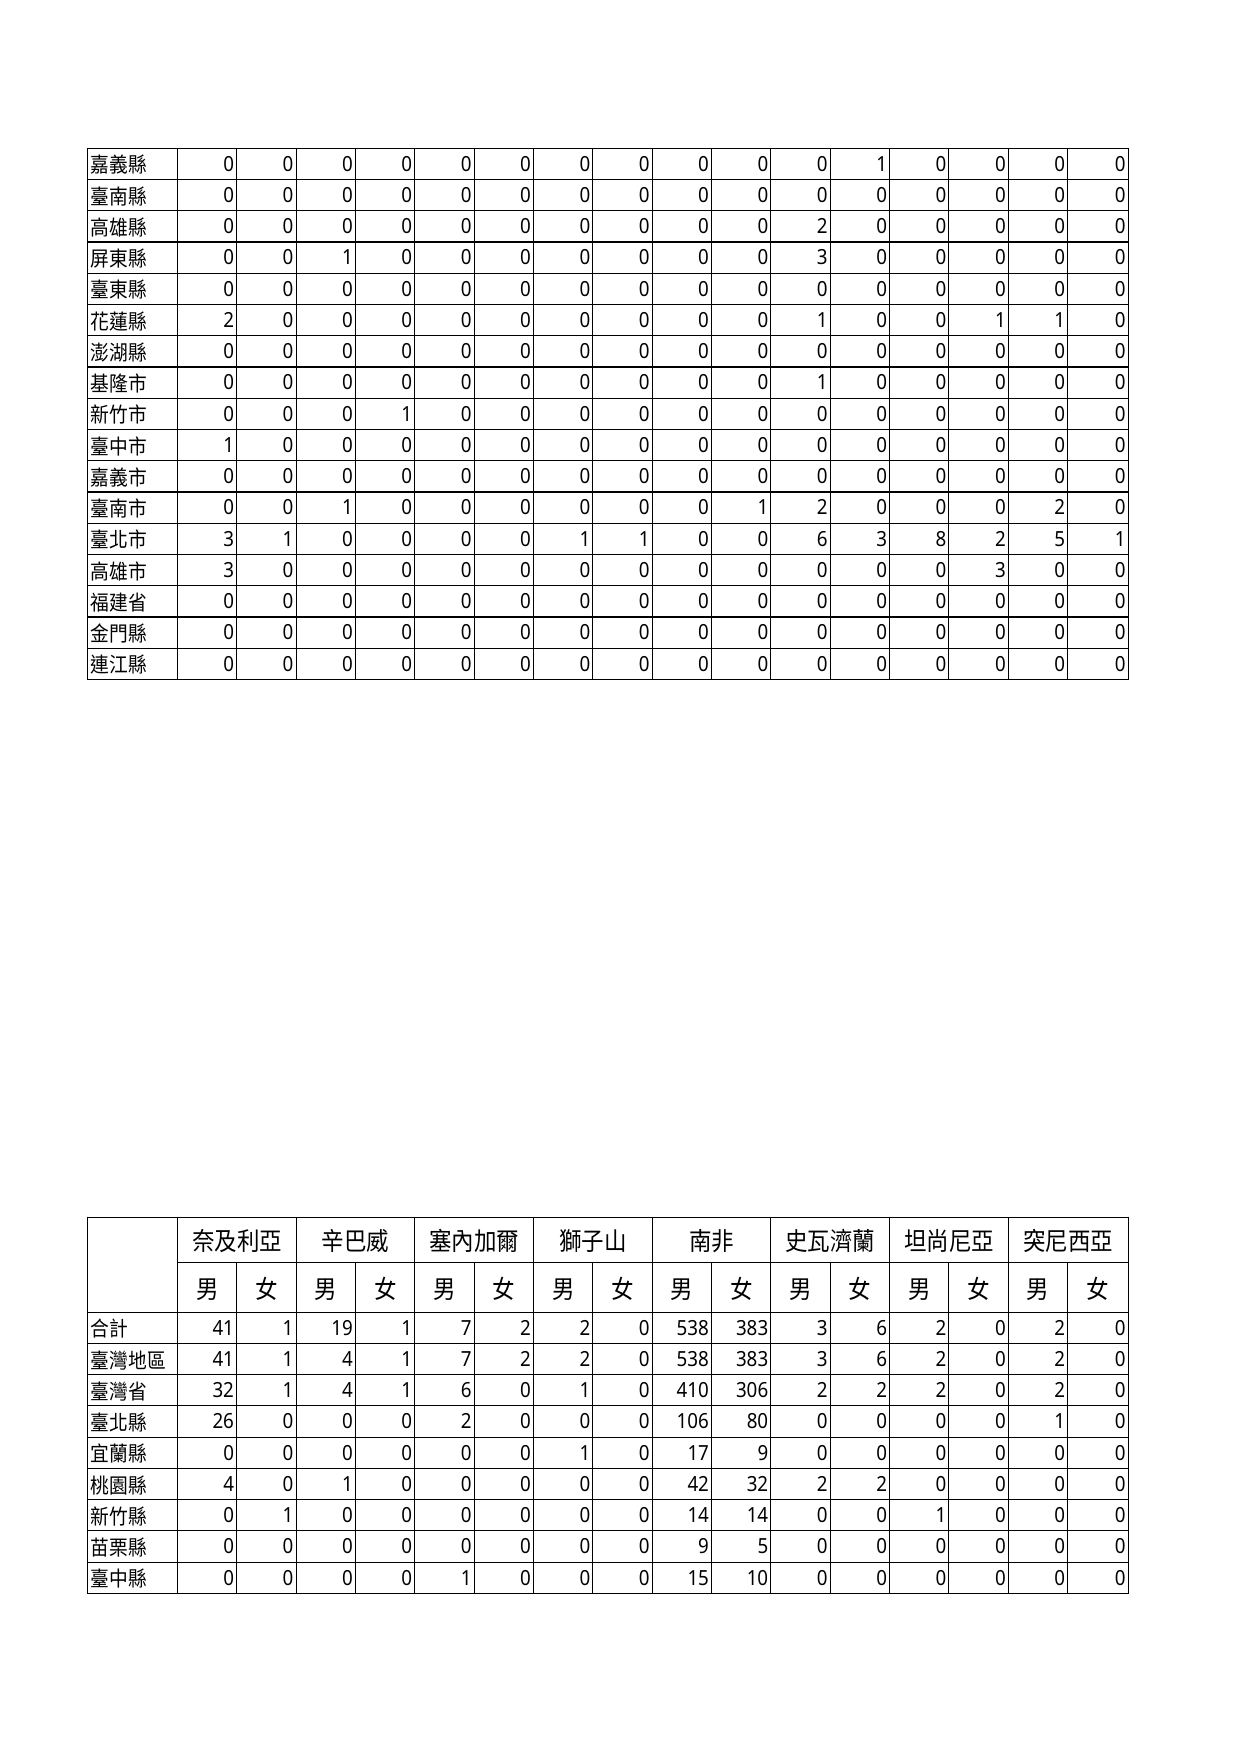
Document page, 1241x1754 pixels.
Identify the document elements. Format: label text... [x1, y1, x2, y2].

table_cell 澎湖縣 [88, 336, 177, 366]
table_cell 0 [949, 399, 1008, 429]
table_cell 0 [475, 1375, 533, 1405]
table_cell 538 [653, 1313, 711, 1343]
table_cell 0 [1068, 649, 1128, 679]
table_cell 0 [653, 243, 711, 273]
table_cell 0 [653, 461, 711, 491]
table_cell 宜蘭縣 [88, 1438, 177, 1468]
table_cell 0 [593, 618, 652, 648]
table_cell 0 [1068, 1438, 1128, 1468]
table_cell 5 [712, 1531, 770, 1562]
table_cell 0 [178, 493, 236, 523]
table_cell 0 [237, 586, 296, 616]
table_cell 0 [297, 1406, 355, 1437]
table_cell 0 [1009, 149, 1067, 179]
table_cell 0 [949, 243, 1008, 273]
table_cell 0 [534, 1406, 592, 1437]
table_cell 男 [890, 1263, 948, 1312]
table_header 獅子山 [534, 1218, 652, 1262]
table_cell 0 [890, 1438, 948, 1468]
table_cell 2 [890, 1344, 948, 1374]
table_cell 1 [1009, 305, 1067, 335]
table_cell 0 [949, 1500, 1008, 1530]
table_cell 0 [653, 149, 711, 179]
table_cell 1 [297, 493, 355, 523]
table_cell 2 [534, 1344, 592, 1374]
table_cell 1 [831, 149, 889, 179]
table_cell 0 [356, 586, 414, 616]
table_cell 410 [653, 1375, 711, 1405]
table_cell 新竹市 [88, 399, 177, 429]
table_cell 9 [712, 1438, 770, 1468]
table_cell 0 [771, 149, 830, 179]
table_cell 7 [415, 1344, 474, 1374]
table_cell 基隆市 [88, 368, 177, 398]
table_cell 0 [356, 1500, 414, 1530]
table_cell 0 [1068, 1375, 1128, 1405]
table_cell 0 [475, 149, 533, 179]
table_cell 0 [949, 211, 1008, 241]
table_cell 1 [890, 1500, 948, 1530]
table_cell 0 [831, 180, 889, 210]
table_cell 0 [237, 1438, 296, 1468]
table_cell 0 [415, 586, 474, 616]
table_cell 男 [534, 1263, 592, 1312]
table_cell 1 [1009, 1406, 1067, 1437]
table_cell 0 [297, 1563, 355, 1593]
table_cell 0 [1009, 336, 1067, 366]
table_cell 0 [534, 368, 592, 398]
table_cell 0 [712, 555, 770, 585]
table_cell 0 [712, 180, 770, 210]
table_cell 0 [237, 399, 296, 429]
table_cell 0 [1068, 461, 1128, 491]
table_cell 1 [356, 1344, 414, 1374]
table_cell 0 [890, 493, 948, 523]
table_cell 0 [593, 368, 652, 398]
table_cell 0 [771, 1438, 830, 1468]
table_cell 0 [356, 149, 414, 179]
table_cell 0 [890, 305, 948, 335]
table_cell 0 [356, 649, 414, 679]
table_cell 0 [237, 618, 296, 648]
table_cell 0 [534, 1469, 592, 1499]
table_cell 383 [712, 1313, 770, 1343]
table_cell 0 [1009, 243, 1067, 273]
table_cell 0 [297, 1438, 355, 1468]
table_cell 0 [237, 1531, 296, 1562]
table_cell 0 [949, 368, 1008, 398]
table_cell 0 [890, 555, 948, 585]
table_cell 1 [237, 1375, 296, 1405]
table_cell 0 [653, 211, 711, 241]
table_cell 0 [1068, 586, 1128, 616]
table_cell 1 [1068, 524, 1128, 554]
table_cell 2 [415, 1406, 474, 1437]
table_cell 0 [831, 243, 889, 273]
table_cell 0 [653, 649, 711, 679]
table_cell 0 [237, 555, 296, 585]
table_cell 0 [949, 274, 1008, 304]
table_cell 0 [475, 618, 533, 648]
table_cell 男 [653, 1263, 711, 1312]
table_cell 0 [297, 649, 355, 679]
table_cell 2 [1009, 1313, 1067, 1343]
table_cell 臺東縣 [88, 274, 177, 304]
table_cell 0 [178, 274, 236, 304]
table_cell 4 [297, 1344, 355, 1374]
table_cell 0 [949, 1406, 1008, 1437]
table_cell 0 [475, 368, 533, 398]
table_cell 臺南縣 [88, 180, 177, 210]
table_cell 2 [771, 1469, 830, 1499]
table_cell 4 [178, 1469, 236, 1499]
table_cell 0 [1068, 368, 1128, 398]
table_cell 0 [534, 649, 592, 679]
table_cell 0 [297, 430, 355, 460]
table_cell 8 [890, 524, 948, 554]
table_cell 0 [1009, 211, 1067, 241]
table_cell 臺灣地區 [88, 1344, 177, 1374]
table_cell 女 [1068, 1263, 1128, 1312]
table_cell 0 [237, 1469, 296, 1499]
table_cell 2 [890, 1375, 948, 1405]
table_cell 0 [653, 368, 711, 398]
table_cell 0 [593, 211, 652, 241]
table_cell 女 [831, 1263, 889, 1312]
table_cell 0 [415, 493, 474, 523]
table_cell 0 [831, 618, 889, 648]
table_cell 0 [1009, 618, 1067, 648]
table_cell 2 [831, 1469, 889, 1499]
table_cell 0 [475, 649, 533, 679]
table_cell 0 [593, 555, 652, 585]
table_cell 0 [534, 274, 592, 304]
table_cell 0 [653, 586, 711, 616]
table_cell 3 [949, 555, 1008, 585]
table_cell 0 [831, 649, 889, 679]
table_cell 0 [297, 399, 355, 429]
table_cell 0 [178, 180, 236, 210]
table_cell 0 [415, 1500, 474, 1530]
table_cell 0 [712, 211, 770, 241]
table_cell 0 [297, 274, 355, 304]
table_cell 0 [475, 555, 533, 585]
table_cell 0 [712, 274, 770, 304]
table_cell 0 [1009, 555, 1067, 585]
table_cell 0 [831, 399, 889, 429]
table_cell 32 [712, 1469, 770, 1499]
table_cell 0 [949, 1469, 1008, 1499]
table_cell 0 [712, 618, 770, 648]
table_cell 2 [771, 1375, 830, 1405]
table_cell 0 [534, 493, 592, 523]
table_cell 0 [534, 1563, 592, 1593]
table_cell 0 [593, 1344, 652, 1374]
table_cell 1 [949, 305, 1008, 335]
table_cell 0 [949, 461, 1008, 491]
table_cell 0 [356, 368, 414, 398]
table_cell 0 [712, 305, 770, 335]
table_cell 0 [415, 524, 474, 554]
table_cell 桃園縣 [88, 1469, 177, 1499]
table_cell 1 [297, 243, 355, 273]
table_cell 0 [771, 180, 830, 210]
table_cell 0 [712, 368, 770, 398]
table_cell 0 [534, 211, 592, 241]
table_cell 0 [831, 1563, 889, 1593]
table_cell 3 [771, 1344, 830, 1374]
table_cell 0 [890, 618, 948, 648]
table_cell 0 [475, 461, 533, 491]
table_cell 0 [831, 211, 889, 241]
table_cell 0 [831, 1438, 889, 1468]
table_cell 0 [949, 586, 1008, 616]
table_cell 臺北市 [88, 524, 177, 554]
table_cell 0 [475, 243, 533, 273]
table_cell 0 [178, 211, 236, 241]
table_cell 0 [593, 1563, 652, 1593]
table_cell 0 [890, 180, 948, 210]
table_cell 嘉義縣 [88, 149, 177, 179]
table_cell 1 [356, 1375, 414, 1405]
table_cell 1 [415, 1563, 474, 1593]
table_cell 0 [949, 336, 1008, 366]
table_cell 0 [415, 461, 474, 491]
table_cell 0 [1068, 243, 1128, 273]
table_cell 0 [949, 493, 1008, 523]
table_cell 0 [356, 180, 414, 210]
table_cell 0 [534, 618, 592, 648]
table_cell 0 [653, 180, 711, 210]
table_cell 0 [653, 399, 711, 429]
table_cell 0 [890, 430, 948, 460]
table_cell 0 [653, 430, 711, 460]
table_cell 0 [593, 1313, 652, 1343]
table_cell 0 [178, 1438, 236, 1468]
table_cell 0 [1068, 149, 1128, 179]
table_cell 0 [712, 461, 770, 491]
table_cell 0 [1068, 1344, 1128, 1374]
table_cell 0 [534, 1500, 592, 1530]
table_cell 0 [890, 368, 948, 398]
table_cell 0 [712, 524, 770, 554]
table_cell 1 [237, 524, 296, 554]
table_cell 0 [534, 586, 592, 616]
table_cell 0 [593, 305, 652, 335]
table_cell 9 [653, 1531, 711, 1562]
table_cell 0 [1068, 1563, 1128, 1593]
table_cell 0 [415, 180, 474, 210]
table_cell 3 [771, 243, 830, 273]
table_cell 0 [831, 461, 889, 491]
table_header 突尼西亞 [1009, 1218, 1128, 1262]
table_cell 女 [475, 1263, 533, 1312]
table_cell 0 [771, 1406, 830, 1437]
table_cell 0 [178, 461, 236, 491]
table_cell 0 [653, 493, 711, 523]
table_cell 0 [712, 336, 770, 366]
table_cell 0 [593, 243, 652, 273]
table_cell 6 [415, 1375, 474, 1405]
table_cell 0 [178, 149, 236, 179]
table_cell 0 [890, 461, 948, 491]
table_cell 0 [1068, 1469, 1128, 1499]
table_cell 1 [712, 493, 770, 523]
table_cell 臺北縣 [88, 1406, 177, 1437]
table_cell 1 [237, 1344, 296, 1374]
table_cell 0 [1009, 1531, 1067, 1562]
table_cell 0 [831, 1406, 889, 1437]
table_cell 1 [771, 368, 830, 398]
table_cell 0 [475, 1469, 533, 1499]
table_cell 0 [653, 336, 711, 366]
table_cell 0 [771, 649, 830, 679]
table_cell 0 [475, 211, 533, 241]
table_cell 0 [475, 1531, 533, 1562]
table_cell 0 [653, 274, 711, 304]
table_cell 0 [237, 243, 296, 273]
table_cell 0 [1068, 305, 1128, 335]
table_cell 高雄市 [88, 555, 177, 585]
table_cell 0 [356, 524, 414, 554]
table_cell 0 [771, 1563, 830, 1593]
table_cell 0 [475, 493, 533, 523]
table_cell 0 [949, 1438, 1008, 1468]
table_cell 0 [1009, 368, 1067, 398]
table_cell 0 [415, 336, 474, 366]
table_cell 0 [415, 243, 474, 273]
table_cell 306 [712, 1375, 770, 1405]
table_cell 0 [831, 586, 889, 616]
table_cell 0 [949, 149, 1008, 179]
table_cell 0 [178, 243, 236, 273]
table_cell 苗栗縣 [88, 1531, 177, 1562]
table_cell 0 [771, 586, 830, 616]
table_cell 1 [356, 1313, 414, 1343]
table_cell 0 [949, 618, 1008, 648]
table_cell 0 [237, 649, 296, 679]
table_cell 0 [237, 1563, 296, 1593]
table_cell 32 [178, 1375, 236, 1405]
table_cell 0 [237, 368, 296, 398]
table_cell 0 [475, 305, 533, 335]
table_cell 0 [297, 1531, 355, 1562]
table_cell 0 [949, 1375, 1008, 1405]
table_cell 0 [1068, 555, 1128, 585]
table_cell 臺中市 [88, 430, 177, 460]
table_cell 0 [831, 305, 889, 335]
table_cell 0 [356, 1438, 414, 1468]
table_cell 3 [771, 1313, 830, 1343]
table_cell 男 [415, 1263, 474, 1312]
table_cell 屏東縣 [88, 243, 177, 273]
table_header 坦尚尼亞 [890, 1218, 1008, 1262]
table_header 史瓦濟蘭 [771, 1218, 889, 1262]
table_cell 2 [1009, 1344, 1067, 1374]
table_cell 0 [415, 368, 474, 398]
table_cell 2 [534, 1313, 592, 1343]
table_cell 15 [653, 1563, 711, 1593]
table_cell 0 [593, 1500, 652, 1530]
table_cell 0 [771, 461, 830, 491]
table_cell 0 [356, 430, 414, 460]
table_cell 0 [771, 336, 830, 366]
table_cell 41 [178, 1313, 236, 1343]
table_cell 0 [475, 336, 533, 366]
table_cell 女 [712, 1263, 770, 1312]
table_cell 0 [297, 149, 355, 179]
table_cell 0 [831, 493, 889, 523]
table_cell 0 [356, 1406, 414, 1437]
table_cell 0 [475, 399, 533, 429]
table_cell 0 [237, 461, 296, 491]
table_cell 0 [356, 618, 414, 648]
table_cell 0 [593, 1531, 652, 1562]
table_cell 0 [890, 1406, 948, 1437]
table_cell 0 [356, 1531, 414, 1562]
table_cell 2 [771, 493, 830, 523]
table_cell 0 [356, 461, 414, 491]
table_cell 0 [415, 274, 474, 304]
table_cell 0 [534, 1531, 592, 1562]
table_cell 合計 [88, 1313, 177, 1343]
table_cell 0 [831, 274, 889, 304]
table_cell 0 [949, 180, 1008, 210]
table_cell 80 [712, 1406, 770, 1437]
table_cell 2 [771, 211, 830, 241]
table_cell 0 [593, 274, 652, 304]
table_cell 3 [178, 524, 236, 554]
table_cell 0 [593, 1469, 652, 1499]
table_cell 0 [475, 1406, 533, 1437]
table_cell 3 [831, 524, 889, 554]
table_cell 金門縣 [88, 618, 177, 648]
table_cell 0 [534, 461, 592, 491]
table_cell 6 [831, 1313, 889, 1343]
table_cell 0 [771, 399, 830, 429]
table_cell 2 [949, 524, 1008, 554]
table_cell 0 [237, 274, 296, 304]
table_cell 0 [356, 336, 414, 366]
table_cell 嘉義市 [88, 461, 177, 491]
table_cell 0 [356, 493, 414, 523]
table_cell 1 [178, 430, 236, 460]
table_cell 6 [831, 1344, 889, 1374]
table_cell 0 [890, 649, 948, 679]
table_cell 2 [475, 1344, 533, 1374]
table_header [88, 1218, 177, 1312]
table_cell 2 [890, 1313, 948, 1343]
table_cell 1 [534, 524, 592, 554]
table_cell 0 [1068, 618, 1128, 648]
table_cell 新竹縣 [88, 1500, 177, 1530]
table_cell 1 [237, 1313, 296, 1343]
table_cell 0 [771, 1531, 830, 1562]
table_cell 0 [237, 493, 296, 523]
table_cell 0 [949, 649, 1008, 679]
table_cell 0 [356, 243, 414, 273]
table_cell 0 [415, 399, 474, 429]
table_cell 0 [831, 336, 889, 366]
table_cell 0 [534, 243, 592, 273]
table_cell 0 [415, 305, 474, 335]
table_cell 福建省 [88, 586, 177, 616]
table_cell 0 [356, 211, 414, 241]
table_cell 2 [178, 305, 236, 335]
table_cell 0 [237, 1406, 296, 1437]
table_cell 0 [593, 1375, 652, 1405]
table_cell 0 [237, 149, 296, 179]
table_cell 0 [890, 149, 948, 179]
table_cell 0 [534, 180, 592, 210]
table_cell 0 [593, 493, 652, 523]
table_cell 0 [297, 461, 355, 491]
table_cell 5 [1009, 524, 1067, 554]
table_cell 女 [356, 1263, 414, 1312]
table_cell 臺灣省 [88, 1375, 177, 1405]
table_cell 0 [1068, 274, 1128, 304]
table_cell 0 [178, 399, 236, 429]
table_cell 19 [297, 1313, 355, 1343]
table_cell 0 [1068, 430, 1128, 460]
table_cell 7 [415, 1313, 474, 1343]
table_cell 0 [712, 430, 770, 460]
table_cell 0 [890, 211, 948, 241]
table_cell 26 [178, 1406, 236, 1437]
table_cell 0 [1009, 399, 1067, 429]
table_cell 17 [653, 1438, 711, 1468]
table_cell 0 [1009, 586, 1067, 616]
table_cell 0 [415, 649, 474, 679]
table_cell 0 [475, 524, 533, 554]
table_cell 42 [653, 1469, 711, 1499]
table_header 塞內加爾 [415, 1218, 533, 1262]
table_cell 花蓮縣 [88, 305, 177, 335]
table_cell 0 [178, 649, 236, 679]
table_cell 男 [1009, 1263, 1067, 1312]
table_cell 0 [178, 618, 236, 648]
table_cell 0 [593, 399, 652, 429]
table_cell 0 [178, 1531, 236, 1562]
table_cell 0 [415, 1469, 474, 1499]
table_cell 0 [593, 430, 652, 460]
table_cell 6 [771, 524, 830, 554]
table_cell 0 [475, 180, 533, 210]
table_cell 0 [534, 149, 592, 179]
table_cell 2 [1009, 1375, 1067, 1405]
table_cell 41 [178, 1344, 236, 1374]
table_cell 14 [653, 1500, 711, 1530]
table_cell 0 [1009, 430, 1067, 460]
table_cell 0 [653, 618, 711, 648]
table_cell 538 [653, 1344, 711, 1374]
table_cell 0 [831, 555, 889, 585]
table_cell 0 [771, 430, 830, 460]
table_cell 0 [949, 1563, 1008, 1593]
table_cell 0 [831, 1500, 889, 1530]
table_cell 0 [771, 555, 830, 585]
table_cell 0 [712, 243, 770, 273]
table_cell 0 [1068, 336, 1128, 366]
table_cell 0 [415, 1438, 474, 1468]
table_cell 0 [178, 1500, 236, 1530]
table_cell 0 [1009, 461, 1067, 491]
table_cell 0 [534, 336, 592, 366]
table_cell 0 [949, 1344, 1008, 1374]
table_cell 臺南市 [88, 493, 177, 523]
table_cell 0 [534, 305, 592, 335]
table_cell 男 [178, 1263, 236, 1312]
table_cell 0 [415, 211, 474, 241]
table_cell 2 [475, 1313, 533, 1343]
table_cell 0 [237, 305, 296, 335]
table_cell 0 [593, 461, 652, 491]
table_cell 0 [1009, 1438, 1067, 1468]
table_cell 0 [890, 1563, 948, 1593]
table_cell 0 [890, 274, 948, 304]
table_cell 1 [534, 1375, 592, 1405]
table_cell 0 [831, 1531, 889, 1562]
table_cell 0 [1068, 1500, 1128, 1530]
table_cell 0 [297, 368, 355, 398]
table_cell 0 [297, 524, 355, 554]
table_cell 1 [534, 1438, 592, 1468]
table_cell 0 [771, 618, 830, 648]
table_cell 10 [712, 1563, 770, 1593]
table_cell 0 [415, 430, 474, 460]
table_cell 0 [890, 1469, 948, 1499]
table_cell 0 [771, 274, 830, 304]
table_cell 0 [712, 586, 770, 616]
table_cell 2 [1009, 493, 1067, 523]
table_cell 0 [1009, 649, 1067, 679]
table_cell 0 [890, 336, 948, 366]
table_cell 0 [415, 618, 474, 648]
table_cell 0 [653, 524, 711, 554]
table_cell 0 [890, 1531, 948, 1562]
table_cell 14 [712, 1500, 770, 1530]
table_cell 1 [356, 399, 414, 429]
table_cell 0 [415, 1531, 474, 1562]
table_cell 0 [297, 555, 355, 585]
table_cell 0 [237, 430, 296, 460]
table_cell 0 [297, 586, 355, 616]
table_cell 0 [178, 1563, 236, 1593]
table_cell 0 [1068, 493, 1128, 523]
table_cell 0 [949, 1531, 1008, 1562]
table_cell 高雄縣 [88, 211, 177, 241]
table_cell 0 [1068, 1313, 1128, 1343]
table_cell 0 [1068, 180, 1128, 210]
table_cell 0 [831, 430, 889, 460]
table_cell 0 [1009, 1469, 1067, 1499]
table_cell 0 [178, 586, 236, 616]
table_cell 0 [1068, 211, 1128, 241]
table_cell 0 [297, 211, 355, 241]
table_cell 0 [475, 1500, 533, 1530]
table_cell 4 [297, 1375, 355, 1405]
table_cell 0 [237, 336, 296, 366]
table_cell 0 [653, 305, 711, 335]
table_cell 0 [475, 1563, 533, 1593]
table_cell 男 [771, 1263, 830, 1312]
table_cell 0 [356, 274, 414, 304]
table_header 奈及利亞 [178, 1218, 296, 1262]
table_cell 0 [475, 586, 533, 616]
table_cell 女 [237, 1263, 296, 1312]
table_cell 0 [890, 586, 948, 616]
table_cell 0 [534, 399, 592, 429]
table_cell 383 [712, 1344, 770, 1374]
table_cell 0 [593, 649, 652, 679]
table_cell 1 [237, 1500, 296, 1530]
table_cell 0 [297, 180, 355, 210]
table_header 南非 [653, 1218, 770, 1262]
table_cell 0 [593, 336, 652, 366]
table_cell 0 [297, 305, 355, 335]
table_cell 0 [831, 368, 889, 398]
table_cell 0 [890, 399, 948, 429]
table_cell 0 [237, 211, 296, 241]
table_cell 0 [1009, 1500, 1067, 1530]
table_cell 0 [1068, 1406, 1128, 1437]
table_cell 0 [593, 180, 652, 210]
table_cell 1 [593, 524, 652, 554]
table_cell 0 [178, 368, 236, 398]
table_cell 男 [297, 1263, 355, 1312]
table_cell 0 [475, 1438, 533, 1468]
table_cell 0 [475, 430, 533, 460]
table_cell 0 [1009, 274, 1067, 304]
table_cell 0 [297, 336, 355, 366]
table_cell 0 [415, 149, 474, 179]
table_cell 2 [831, 1375, 889, 1405]
table_cell 0 [1009, 180, 1067, 210]
table_cell 0 [1068, 1531, 1128, 1562]
table_cell 0 [1009, 1563, 1067, 1593]
table_cell 3 [178, 555, 236, 585]
table_cell 0 [593, 1406, 652, 1437]
table_cell 0 [356, 305, 414, 335]
table_cell 0 [534, 430, 592, 460]
table_cell 0 [771, 1500, 830, 1530]
table_cell 0 [949, 1313, 1008, 1343]
table_cell 0 [297, 1500, 355, 1530]
table_cell 0 [712, 649, 770, 679]
table_cell 連江縣 [88, 649, 177, 679]
table_cell 0 [475, 274, 533, 304]
table_cell 女 [949, 1263, 1008, 1312]
table_cell 0 [178, 336, 236, 366]
table_cell 0 [356, 1563, 414, 1593]
table_cell 0 [712, 399, 770, 429]
table_cell 女 [593, 1263, 652, 1312]
table_cell 0 [1068, 399, 1128, 429]
table_cell 0 [534, 555, 592, 585]
table_cell 0 [712, 149, 770, 179]
table_cell 0 [237, 180, 296, 210]
table_cell 0 [593, 1438, 652, 1468]
table_cell 臺中縣 [88, 1563, 177, 1593]
table_cell 0 [593, 149, 652, 179]
table_cell 0 [297, 618, 355, 648]
table_cell 0 [593, 586, 652, 616]
table_cell 0 [653, 555, 711, 585]
table_cell 0 [356, 555, 414, 585]
table_cell 0 [890, 243, 948, 273]
table_cell 0 [356, 1469, 414, 1499]
table_cell 1 [297, 1469, 355, 1499]
table_header 辛巴威 [297, 1218, 414, 1262]
table_cell 106 [653, 1406, 711, 1437]
table_cell 1 [771, 305, 830, 335]
table_cell 0 [415, 555, 474, 585]
table_cell 0 [949, 430, 1008, 460]
